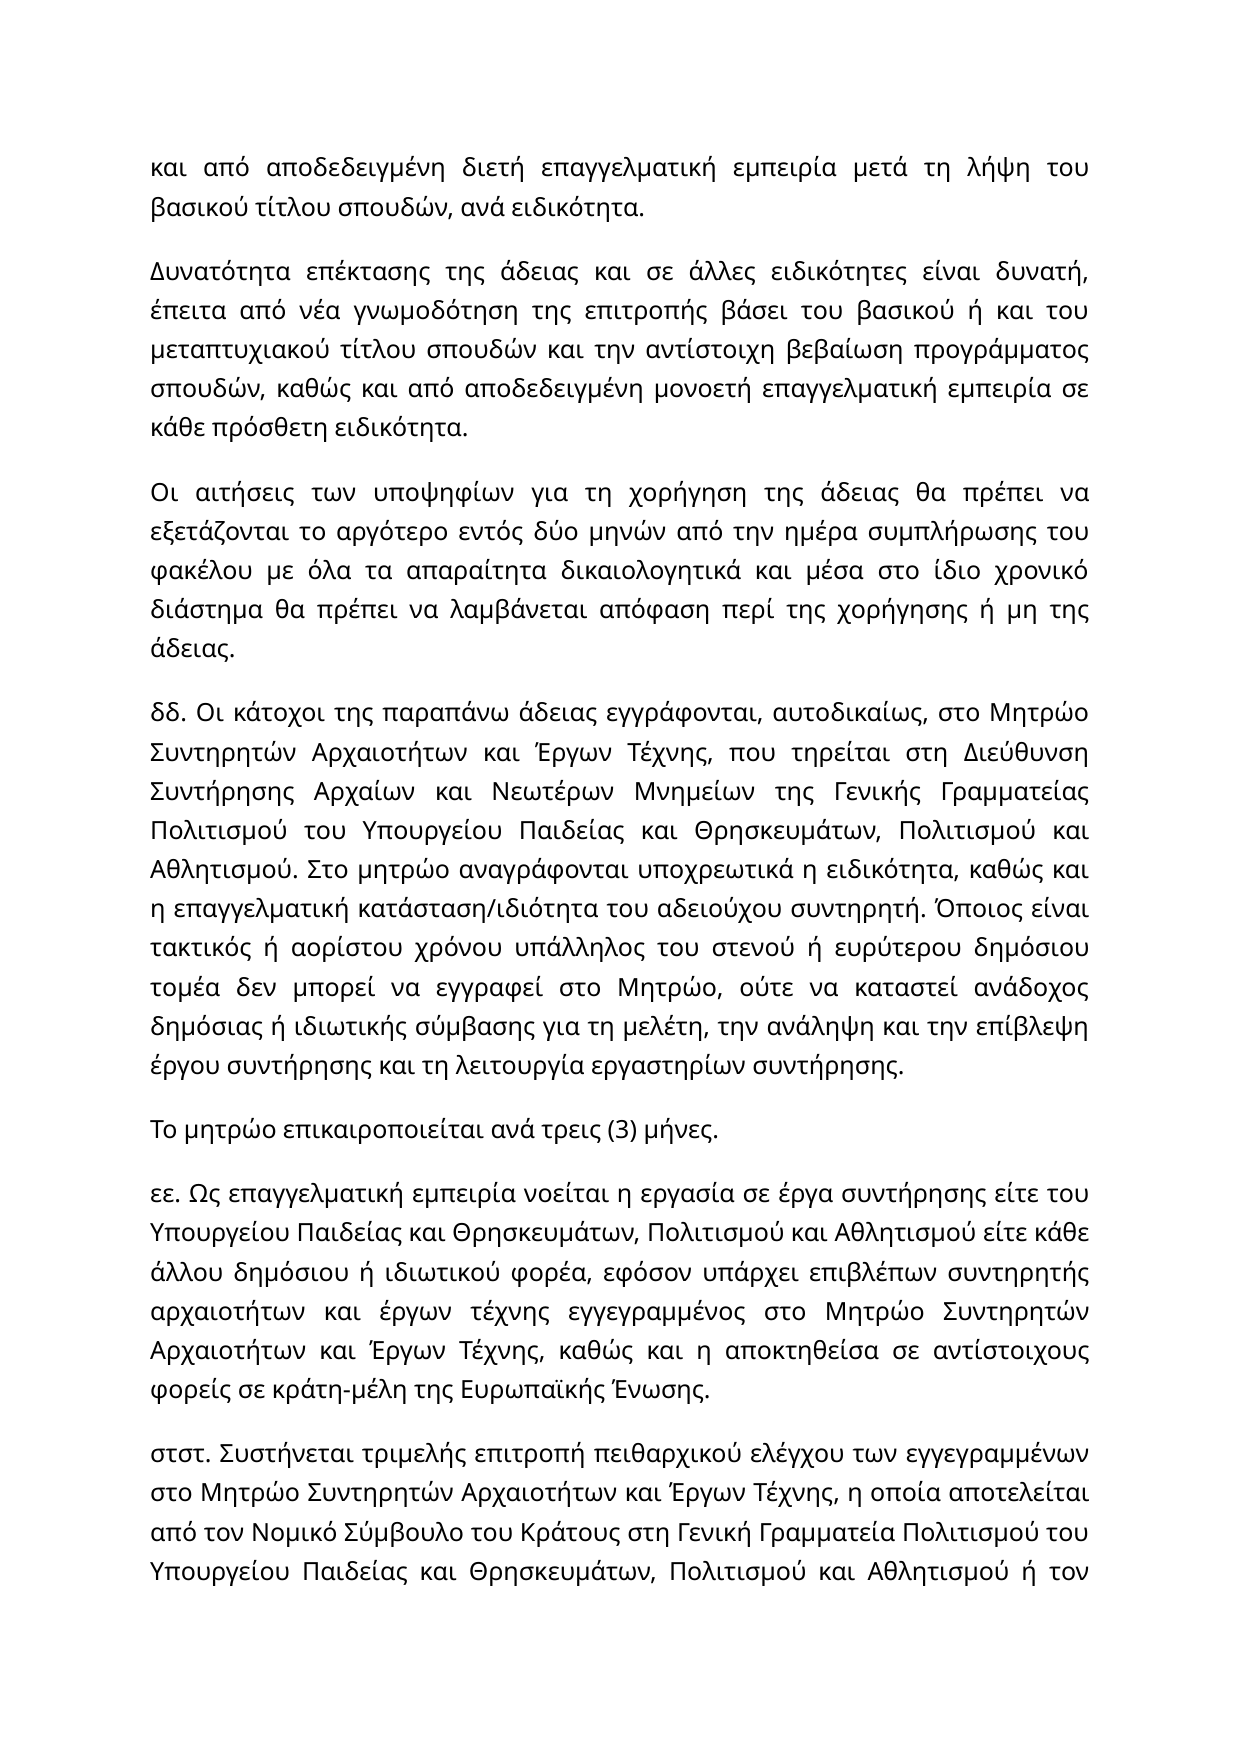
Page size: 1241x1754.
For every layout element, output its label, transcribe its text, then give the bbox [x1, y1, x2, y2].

text Το μητρώο επικαιροποιείται ανά τρεις (3) μήνες. [150, 1112, 1090, 1146]
text Οι αιτήσεις των υποψηφίων για τη χορήγηση της άδειας θα πρέπει να εξετάζονται το αργότερο εντός δύο μηνών από την ημέρα συμπλήρωσης του φακέλου με όλα τα απαραίτητα δικαιολογητικά και μέσα στο ίδιο χρονικό διάστημα θα πρέπει να λαμβάνεται απόφαση περί της χορήγησης ή μη της άδειας. [150, 474, 1090, 665]
text δδ. Οι κάτοχοι της παραπάνω άδειας εγγράφονται, αυτοδικαίως, στο Μητρώο Συντηρητών Αρχαιοτήτων και Έργων Τέχνης, που τηρείται στη Διεύθυνση Συντήρησης Αρχαίων και Νεωτέρων Μνημείων της Γενικής Γραμματείας Πολιτισμού του Υπουργείου Παιδείας και Θρησκευμάτων, Πολιτισμού και Αθλητισμού. Στο μητρώο αναγράφονται υποχρεωτικά η ειδικότητα, καθώς και η επαγγελματική κατάσταση/ιδιότητα του αδειούχου συντηρητή. Όποιος είναι τακτικός ή αορίστου χρόνου υπάλληλος του στενού ή ευρύτερου δημόσιου τομέα δεν μπορεί να εγγραφεί στο Μητρώο, ούτε να καταστεί ανάδοχος δημόσιας ή ιδιωτικής σύμβασης για τη μελέτη, την ανάληψη και την επίβλεψη έργου συντήρησης και τη λειτουρ­γία εργαστηρίων συντήρησης. [150, 695, 1090, 1082]
text στστ. Συστήνεται τριμελής επιτροπή πειθαρχικού ελέγχου των εγγεγραμμένων στο Μητρώο Συντηρητών Αρχαιοτήτων και Έργων Τέχνης, η οποία αποτελείται από τον Νομικό Σύμβουλο του Κράτους στη Γενική Γραμματεία Πολιτισμού του Υπουργείου Παιδείας και Θρησκευμάτων, Πολιτισμού και Αθλητισμού ή τον [150, 1436, 1090, 1587]
text Δυνατότητα επέκτασης της άδειας και σε άλλες ειδικότητες είναι δυνατή, έπειτα από νέα γνωμοδότηση της επιτροπής βάσει του βασικού ή και του μεταπτυχιακού τίτλου σπουδών και την αντίστοιχη βεβαίωση προγράμματος σπουδών, καθώς και από αποδεδειγμένη μονοετή επαγγελματική εμπειρία σε κάθε πρόσθετη ειδικότητα. [150, 253, 1090, 444]
text εε. Ως επαγγελματική εμπειρία νοείται η εργασία σε έργα συντήρησης είτε του Υπουργείου Παιδείας και Θρησκευμάτων, Πολιτισμού και Αθλητισμού είτε κάθε άλλου δημόσιου ή ιδιωτικού φορέα, εφόσον υπάρχει επιβλέπων συντηρητής αρχαιοτήτων και έργων τέχνης εγγεγραμμένος στο Μητρώο Συντηρητών Αρχαιοτήτων και Έργων Τέχνης, καθώς και η αποκτηθείσα σε αντίστοιχους φορείς σε κράτη-μέλη της Ευρωπαϊκής Ένωσης. [150, 1176, 1090, 1406]
text και από αποδε­δειγμένη διετή επαγγελματική εμπειρία μετά τη λήψη του βασικού τίτλου σπουδών, ανά ειδικότητα. [150, 150, 1090, 223]
